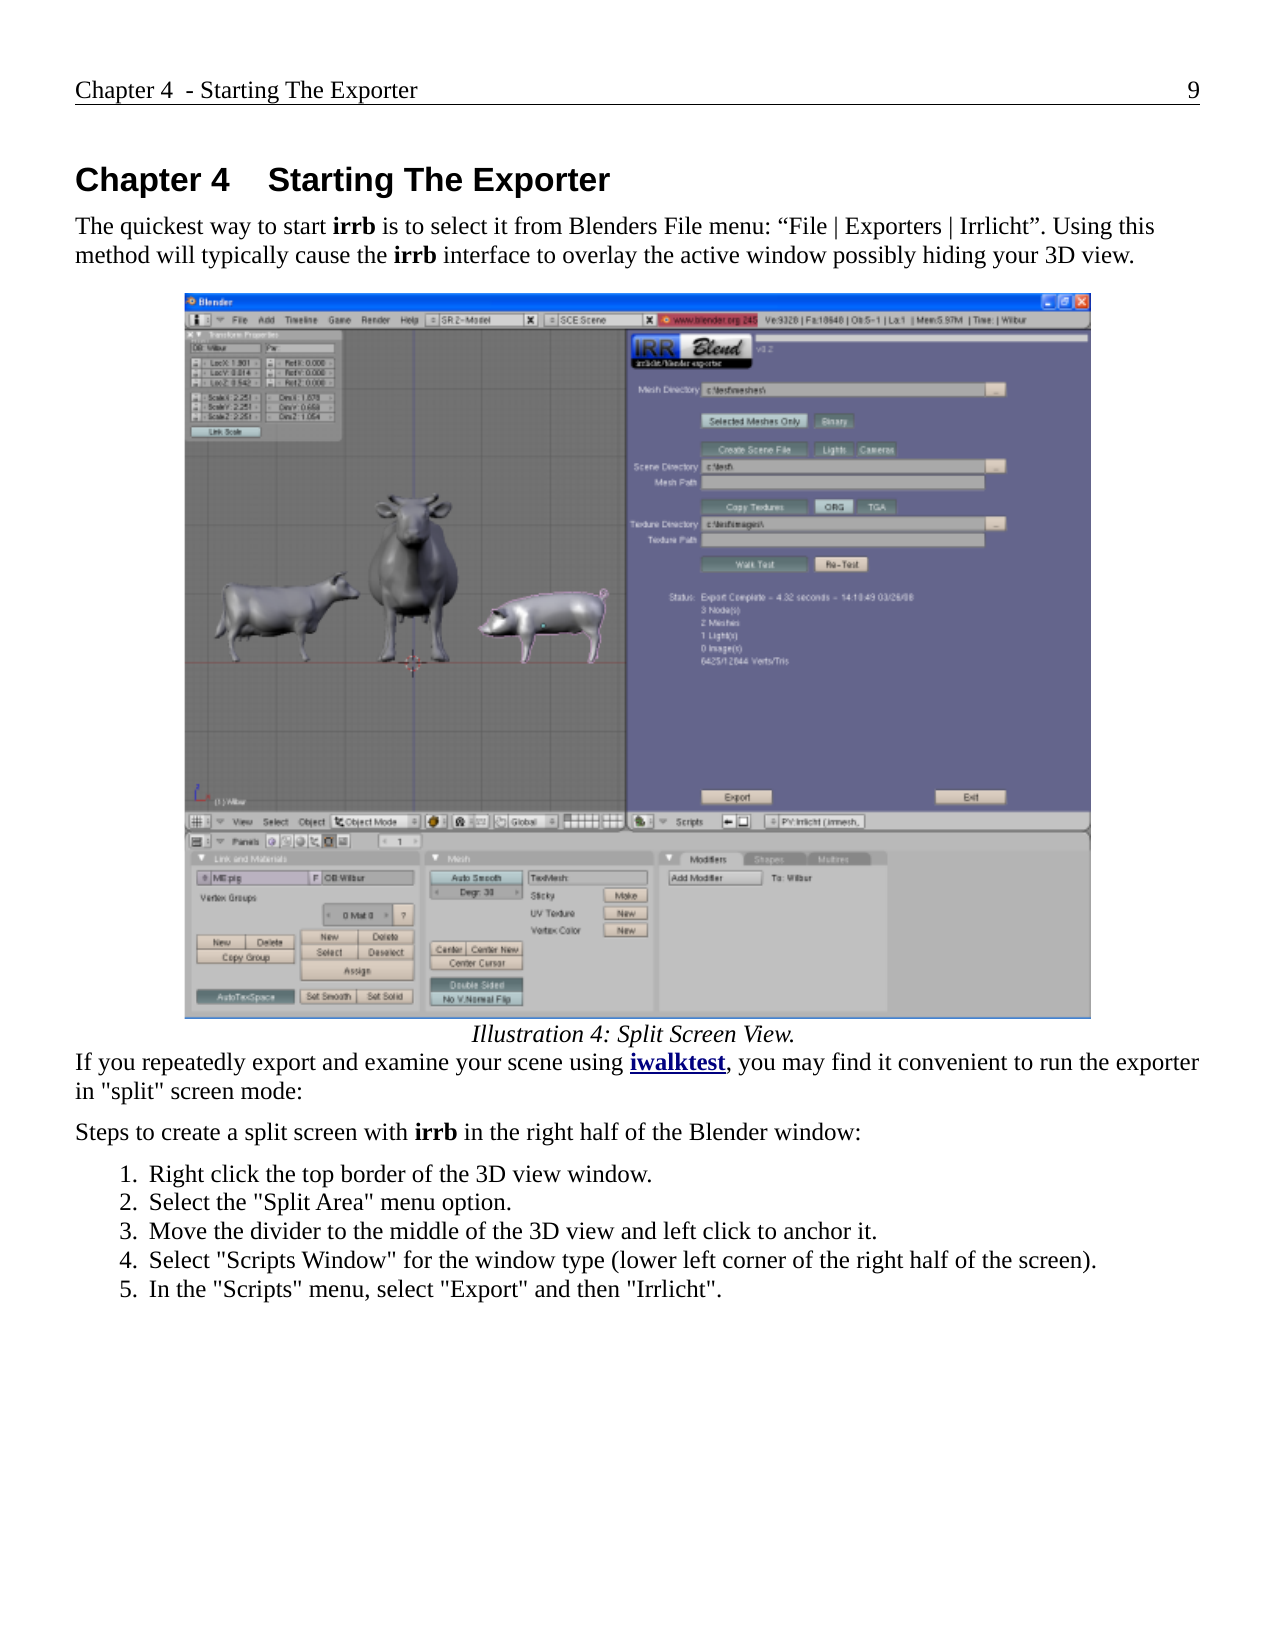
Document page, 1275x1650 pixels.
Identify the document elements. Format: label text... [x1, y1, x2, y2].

list Select "Scripts Window" for the window type (lower left corner of the right half of the screen). [119, 1245, 1200, 1274]
text The quickest way to start irrb is to select it from Blenders File menu: “File | Exporters | Irrlicht”. Using this method will typically cause the irrb interface to overlay the active window possibly hiding your 3D view. [75, 211, 1200, 269]
text If you repeatedly export and examine your scene using iwalktest, you may find it convenient to run the exporter in "split" screen mode: [75, 281, 1200, 1105]
list Move the divider to the middle of the 3D view and left click to anchor it. [119, 1216, 1200, 1245]
picture [184, 293, 1091, 1019]
subtitle Starting The Exporter [75, 160, 1200, 199]
text Illustration 4: Split Screen View. [184, 1019, 1091, 1047]
text Steps to create a split screen with irrb in the right half of the Blender window: [75, 1117, 1200, 1146]
list In the "Scripts" menu, select "Export" and then "Irrlicht". [119, 1274, 1200, 1302]
list Right click the top border of the 3D view window. [119, 1159, 1200, 1187]
list Select the "Split Area" menu option. [119, 1187, 1200, 1216]
